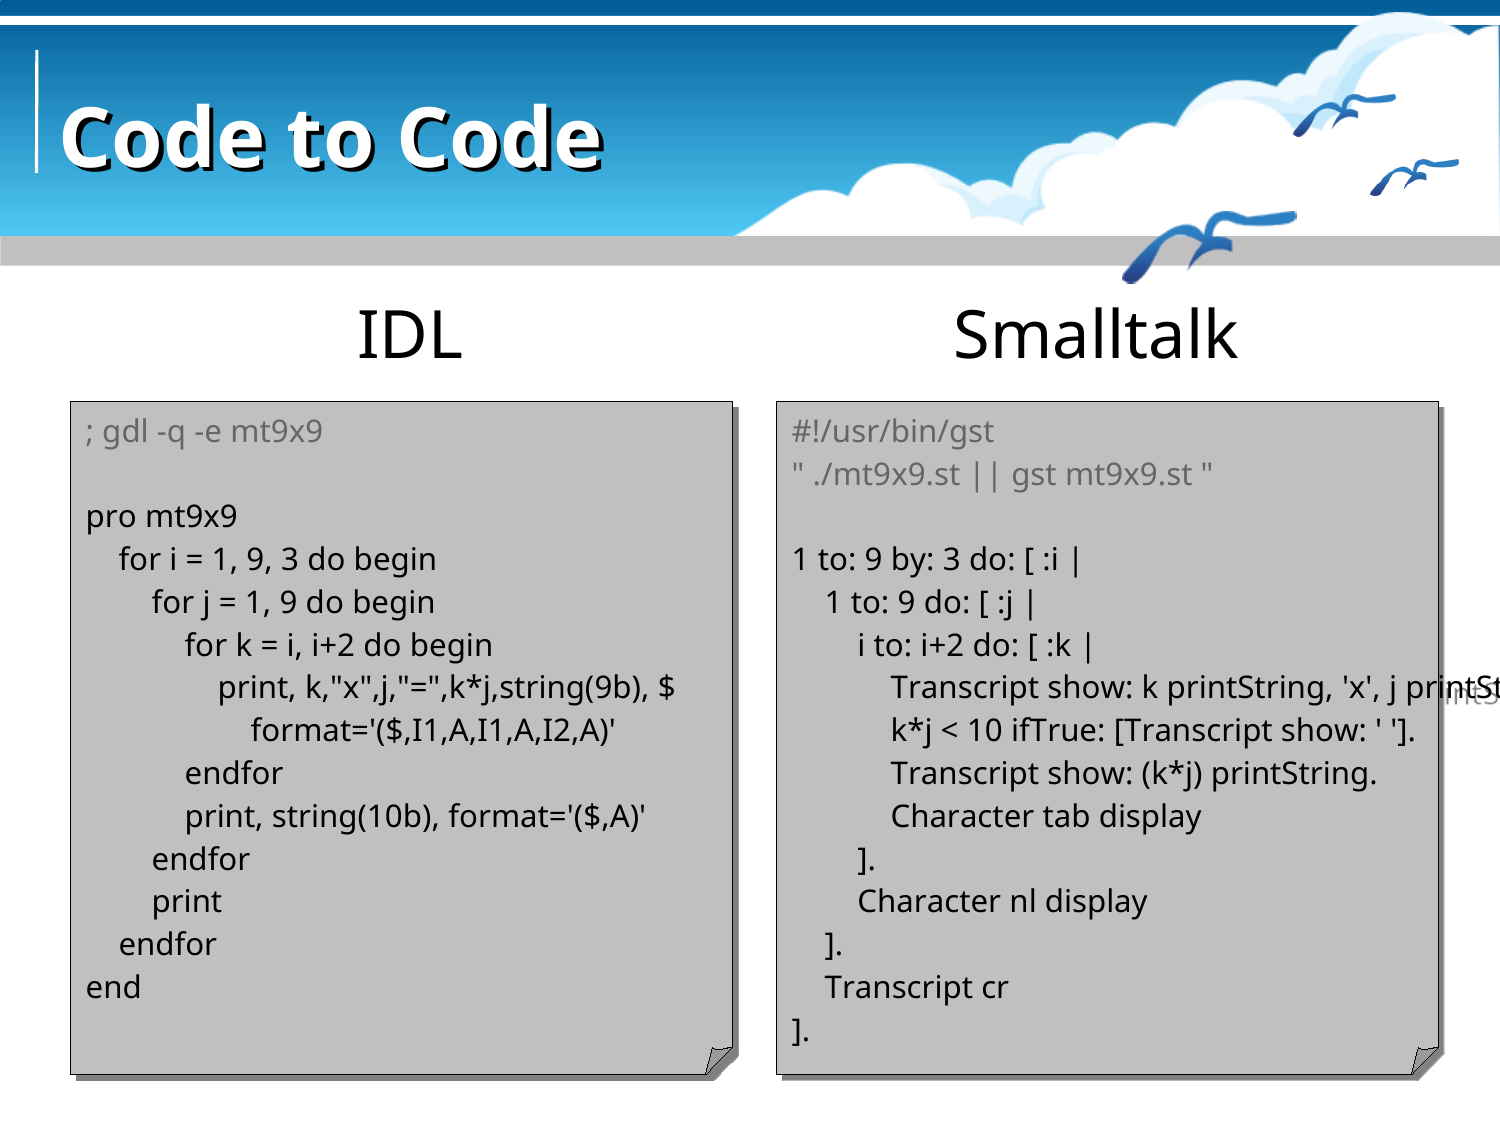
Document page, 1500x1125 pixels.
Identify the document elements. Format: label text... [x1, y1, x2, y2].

title Code to Code [59, 86, 1465, 186]
text_box Smalltalk [938, 283, 1329, 388]
text_box #!/usr/bin/gst " ./mt9x9.st || gst mt9x9.st " 1 to: 9 by: 3 do: [ :i | 1 to: 9 do: [ :j | i to: i+2 do: [ :k | Transcript show: k printString, 'x', j printString, '='. k*j < 10 ifTrue: [Transcript show: ' ']. Transcript show: (k*j) printString. Character tab display ]. Character nl display ]. Transcript cr ]. [776, 401, 1439, 1075]
text_box ; gdl -q -e mt9x9 pro mt9x9 for i = 1, 9, 3 do begin for j = 1, 9 do begin for k = i, i+2 do begin print, k,"x",j,"=",k*j,string(9b), $ format='($,I1,A,I1,A,I2,A)' endfor print, string(10b), format='($,A)' endfor print endfor end [70, 401, 733, 1075]
text_box IDL [342, 283, 532, 388]
picture [730, 12, 1500, 283]
